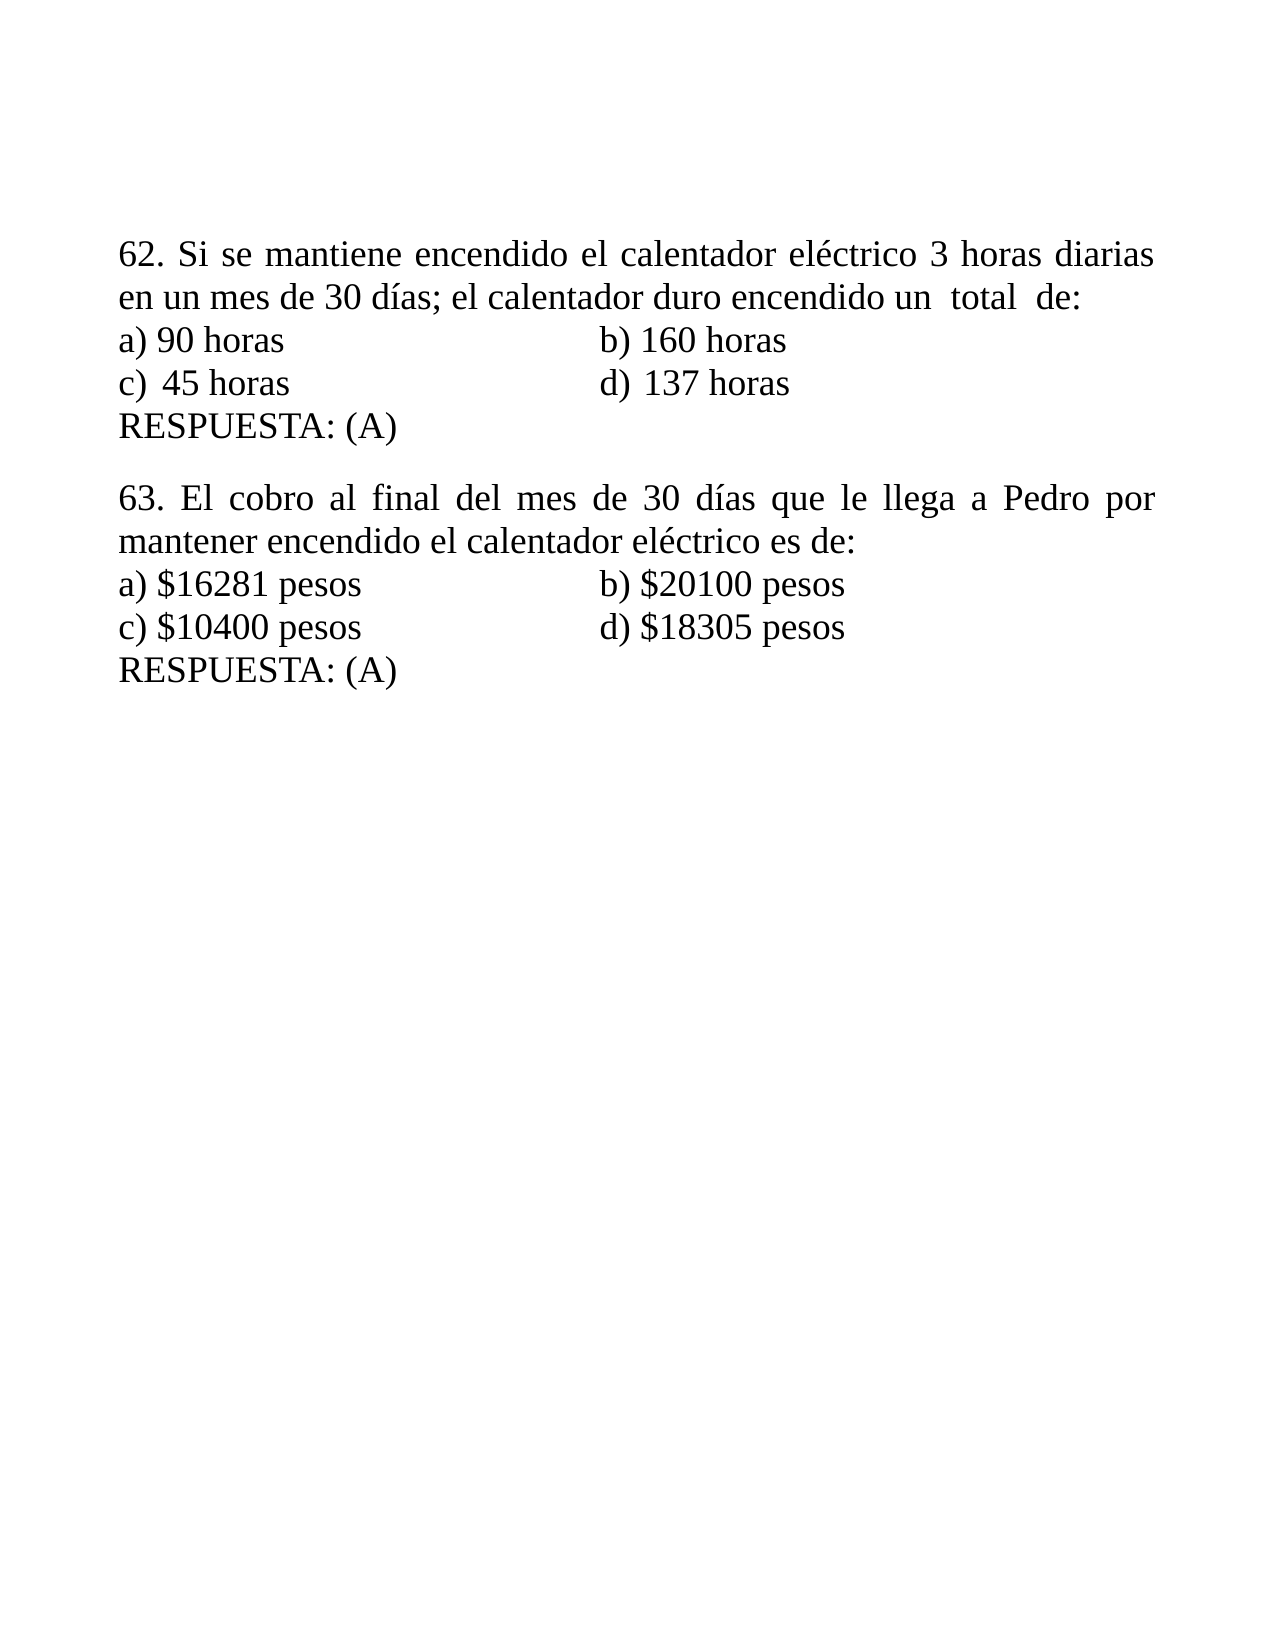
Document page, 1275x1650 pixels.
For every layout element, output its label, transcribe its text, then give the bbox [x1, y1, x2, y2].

text a) $16281 pesos b) $20100 pesos [118, 562, 1157, 605]
text c) $10400 pesos d) $18305 pesos [118, 605, 1157, 648]
text c) 45 horas d) 137 horas [118, 361, 1157, 404]
text RESPUESTA: (A) [118, 648, 1157, 691]
text 63. El cobro al final del mes de 30 días que le llega a Pedro por mantener encendido el calentador eléctrico es de: [118, 475, 1157, 562]
text 62. Si se mantiene encendido el calentador eléctrico 3 horas diarias en un mes de 30 días; el calentador duro encendido un total de: [118, 231, 1157, 318]
text RESPUESTA: (A) [118, 404, 1157, 447]
text a) 90 horas b) 160 horas [118, 318, 1157, 361]
